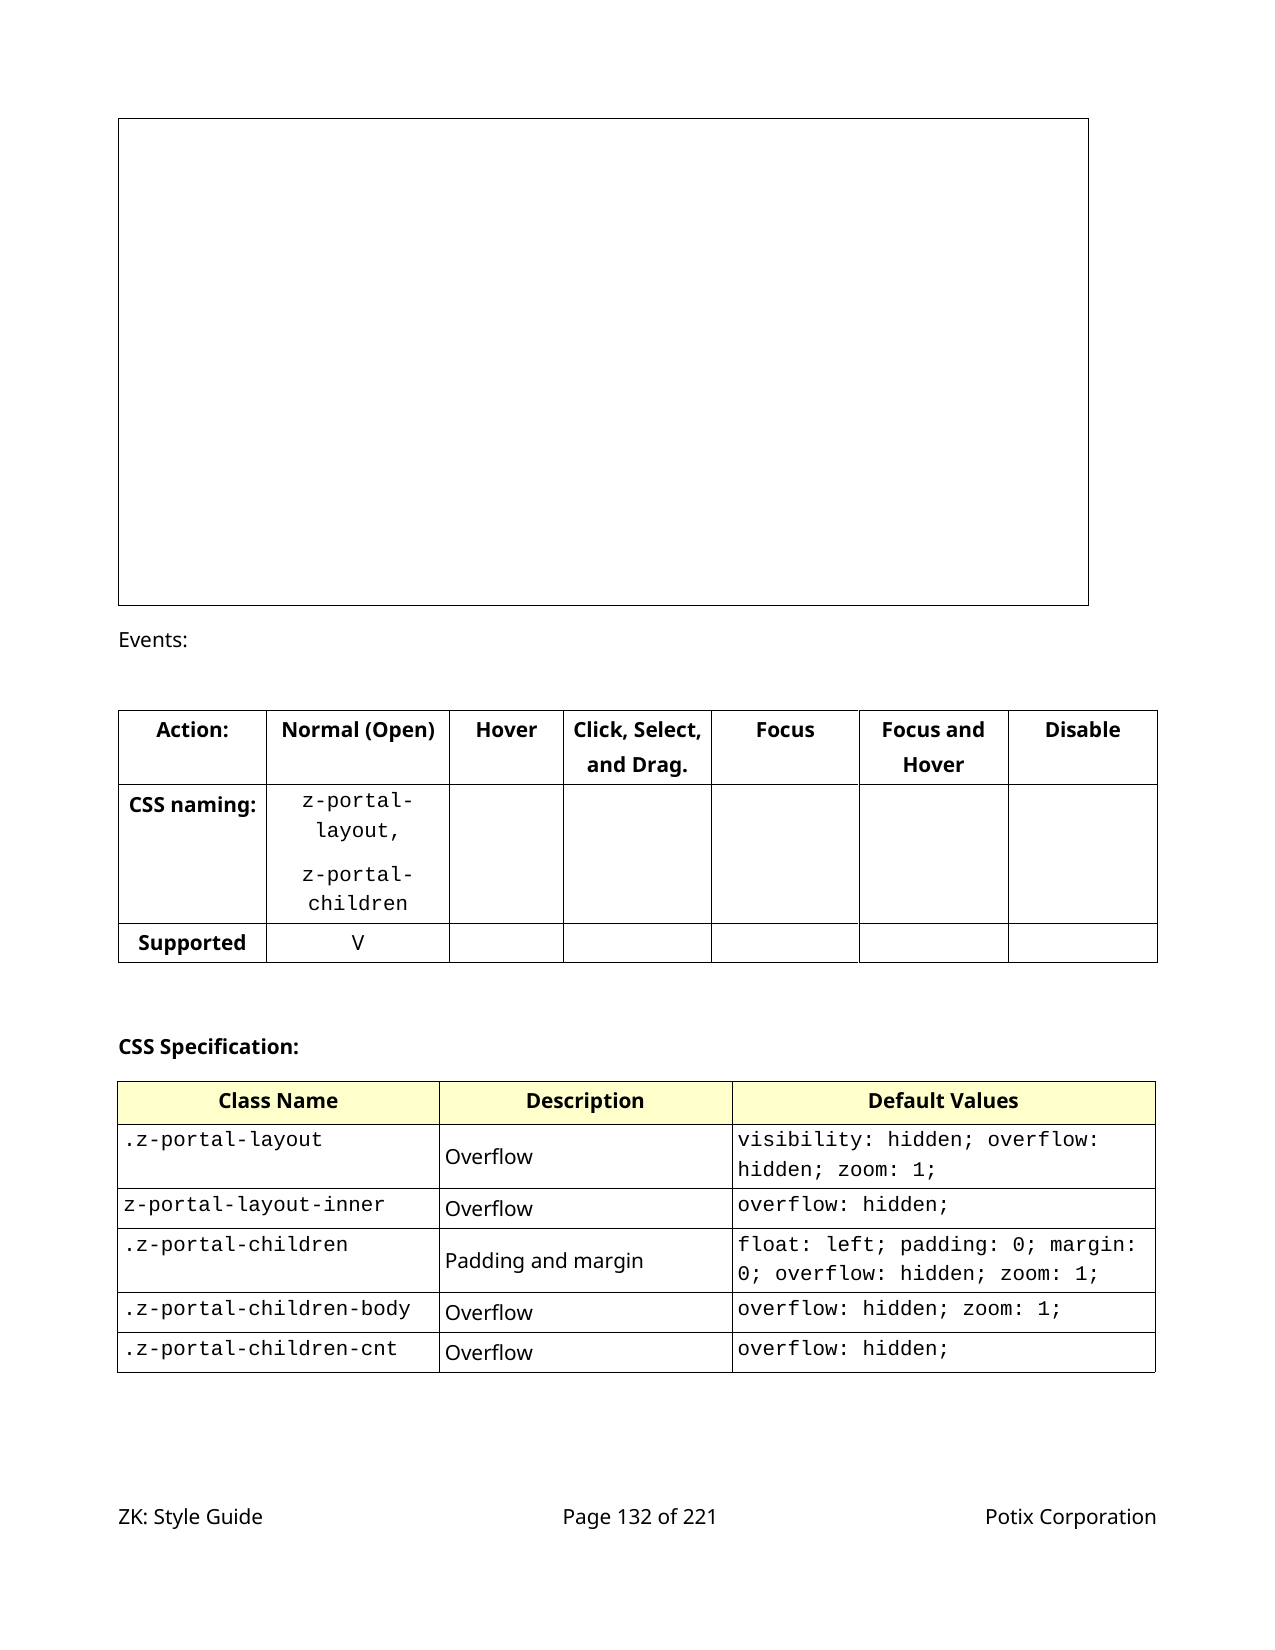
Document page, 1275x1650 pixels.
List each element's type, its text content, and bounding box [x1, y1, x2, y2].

table_header Normal (Open) [267, 711, 449, 784]
text Events: [118, 625, 1157, 689]
table_cell overflow: hidden; zoom: 1; [733, 1293, 1155, 1332]
table_header Hover [450, 711, 563, 784]
table_cell z-portal-layout-inner [118, 1189, 439, 1228]
table_cell CSS naming: [119, 785, 266, 923]
table_header Default Values [733, 1082, 1155, 1124]
table_cell Supported [119, 924, 266, 962]
table_header Class Name [118, 1082, 439, 1124]
table_cell Overflow [440, 1293, 732, 1332]
table_cell .z-portal-layout [118, 1125, 439, 1188]
text CSS Specification: [118, 1032, 1157, 1060]
table_header Disable [1009, 711, 1157, 784]
table_cell [564, 785, 711, 923]
table_cell float: left; padding: 0; margin: 0; overflow: hidden; zoom: 1; [733, 1229, 1155, 1292]
table_cell z-portal-layout, z-portal-children [267, 785, 449, 923]
table_cell [712, 785, 858, 923]
table_cell visibility: hidden; overflow: hidden; zoom: 1; [733, 1125, 1155, 1188]
table_header Focus [712, 711, 858, 784]
table_cell .z-portal-children-body [118, 1293, 439, 1332]
table_cell [860, 785, 1008, 923]
table_cell [712, 924, 858, 962]
table_cell Overflow [440, 1189, 732, 1228]
table_header Action: [119, 711, 266, 784]
table_cell overflow: hidden; [733, 1333, 1155, 1372]
table_cell overflow: hidden; [733, 1189, 1155, 1228]
table_cell [564, 924, 711, 962]
table_cell [450, 924, 563, 962]
table_cell [119, 119, 1088, 605]
table_cell Padding and margin [440, 1229, 732, 1292]
table_cell [860, 924, 1008, 962]
table_cell [1009, 924, 1157, 962]
table_cell [450, 785, 563, 923]
table_cell .z-portal-children-cnt [118, 1333, 439, 1372]
table_cell .z-portal-children [118, 1229, 439, 1292]
table_cell Overflow [440, 1333, 732, 1372]
table_cell Overflow [440, 1125, 732, 1188]
table_cell V [267, 924, 449, 962]
table_header Focus and Hover [860, 711, 1008, 784]
table_header Description [440, 1082, 732, 1124]
table_cell [1009, 785, 1157, 923]
table_header Click, Select, and Drag. [564, 711, 711, 784]
